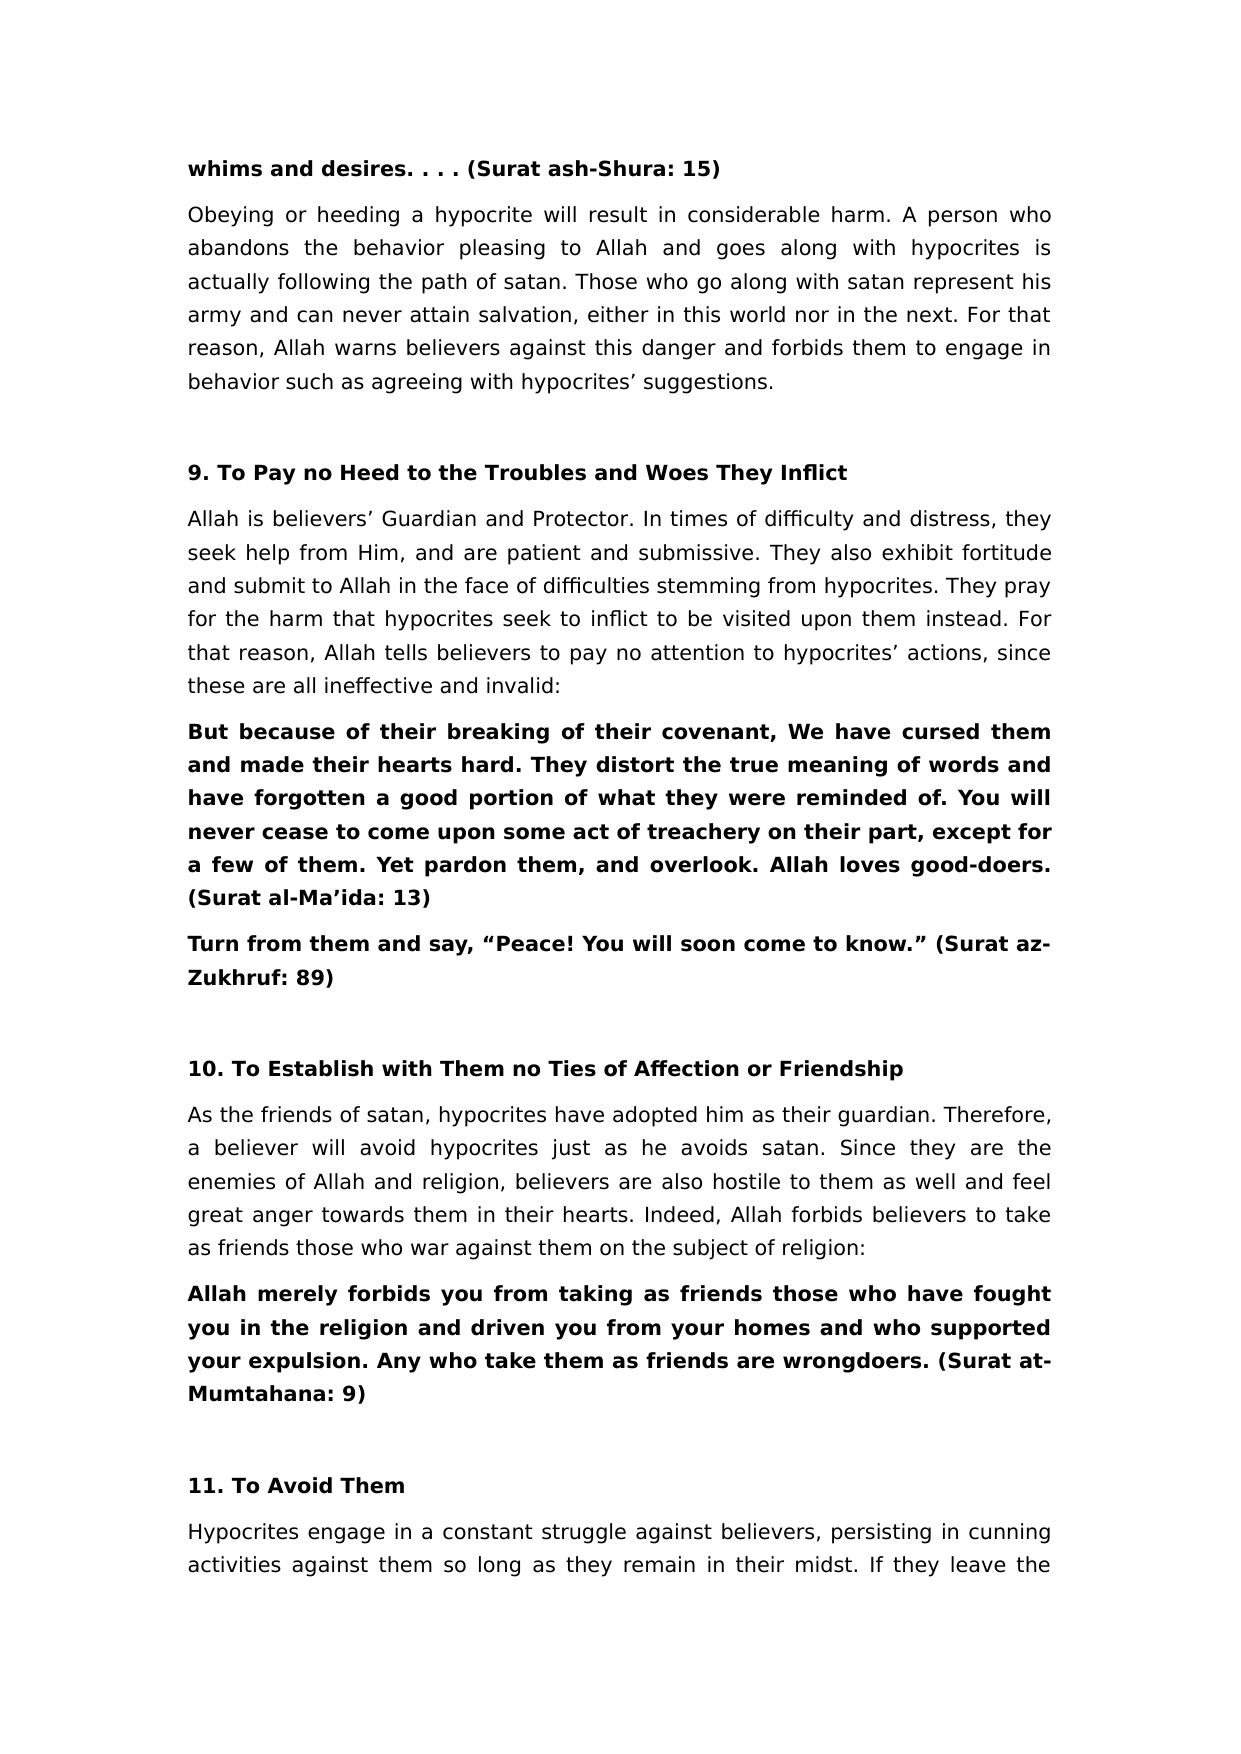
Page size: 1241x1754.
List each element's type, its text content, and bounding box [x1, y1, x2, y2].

text Allah merely forbids you from taking as friends those who have fought you in the religion and driven you from your homes and who supported your expulsion. Any who take them as friends are wrongdoers. (Surat at-Mumtahana: 9) [187, 1275, 1053, 1408]
text 10. To Establish with Them no Ties of Affection or Friendship [187, 1050, 1053, 1083]
text But because of their breaking of their covenant, We have cursed them and made their hearts hard. They distort the true meaning of words and have forgotten a good portion of what they were reminded of. You will never cease to come upon some act of treachery on their part, except for a few of them. Yet pardon them, and overlook. Allah loves good-doers. (Surat al-Ma’ida: 13) [187, 712, 1053, 912]
text 11. To Avoid Them [187, 1467, 1053, 1500]
text whims and desires. . . . (Surat ash-Shura: 15) [187, 150, 1053, 183]
text Turn from them and say, “Peace! You will soon come to know.” (Surat az-Zukhruf: 89) [187, 925, 1053, 992]
text Hypocrites engage in a constant struggle against believers, persisting in cunning activities against them so long as they remain in their midst. If they leave the [187, 1512, 1053, 1579]
text Allah is believers’ Guardian and Protector. In times of difficulty and distress, they seek help from Him, and are patient and submissive. They also exhibit fortitude and submit to Allah in the face of difficulties stemming from hypocrites. They pray for the harm that hypocrites seek to inflict to be visited upon them instead. For that reason, Allah tells believers to pay no attention to hypocrites’ actions, since these are all ineffective and invalid: [187, 500, 1053, 700]
text 9. To Pay no Heed to the Troubles and Woes They Inflict [187, 454, 1053, 487]
text Obeying or heeding a hypocrite will result in considerable harm. A person who abandons the behavior pleasing to Allah and goes along with hypocrites is actually following the path of satan. Those who go along with satan represent his army and can never attain salvation, either in this world nor in the next. For that reason, Allah warns believers against this danger and forbids them to engage in behavior such as agreeing with hypocrites’ suggestions. [187, 196, 1053, 396]
text As the friends of satan, hypocrites have adopted him as their guardian. Therefore, a believer will avoid hypocrites just as he avoids satan. Since they are the enemies of Allah and religion, believers are also hostile to them as well and feel great anger towards them in their hearts. Indeed, Allah forbids believers to take as friends those who war against them on the subject of religion: [187, 1096, 1053, 1262]
